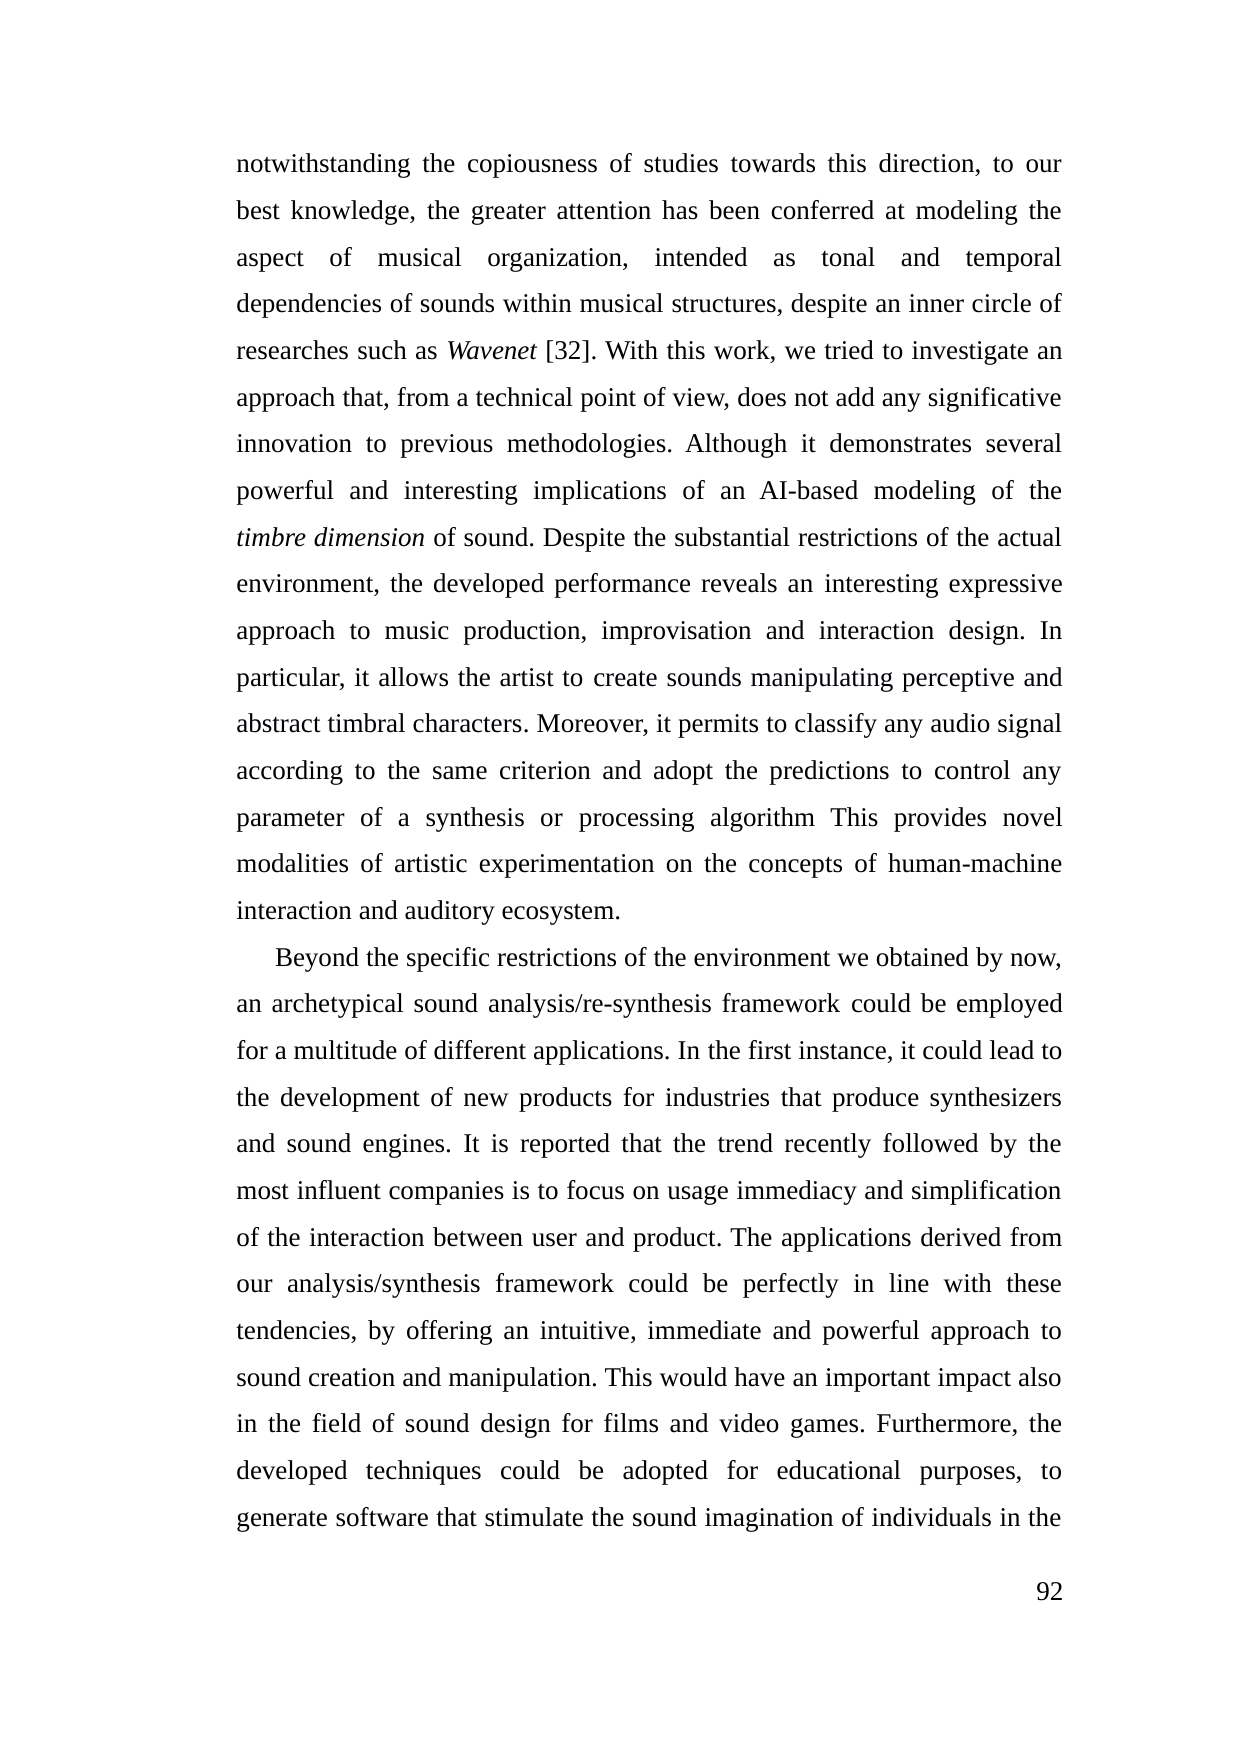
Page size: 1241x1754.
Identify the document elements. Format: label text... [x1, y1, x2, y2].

text notwithstanding the copiousness of studies towards this direction, to our best knowledge, the greater attention has been conferred at modeling the aspect of musical organization, intended as tonal and temporal dependencies of sounds within musical structures, despite an inner circle of researches such as Wavenet [32]. With this work, we tried to investigate an approach that, from a technical point of view, does not add any significative innovation to previous methodologies. Although it demonstrates several powerful and interesting implications of an AI-based modeling of the timbre dimension of sound. Despite the substantial restrictions of the actual environment, the developed performance reveals an interesting expressive approach to music production, improvisation and interaction design. In particular, it allows the artist to create sounds manipulating perceptive and abstract timbral characters. Moreover, it permits to classify any audio signal according to the same criterion and adopt the predictions to control any parameter of a synthesis or processing algorithm This provides novel modalities of artistic experimentation on the concepts of human-machine interaction and auditory ecosystem. [236, 148, 1063, 925]
text Beyond the specific restrictions of the environment we obtained by now, an archetypical sound analysis/re-synthesis framework could be employed for a multitude of different applications. In the first instance, it could lead to the development of new products for industries that produce synthesizers and sound engines. It is reported that the trend recently followed by the most influent companies is to focus on usage immediacy and simplification of the interaction between user and product. The applications derived from our analysis/synthesis framework could be perfectly in line with these tendencies, by offering an intuitive, immediate and powerful approach to sound creation and manipulation. This would have an important impact also in the field of sound design for films and video games. Furthermore, the developed techniques could be adopted for educational purposes, to generate software that stimulate the sound imagination of individuals in the [236, 941, 1063, 1532]
